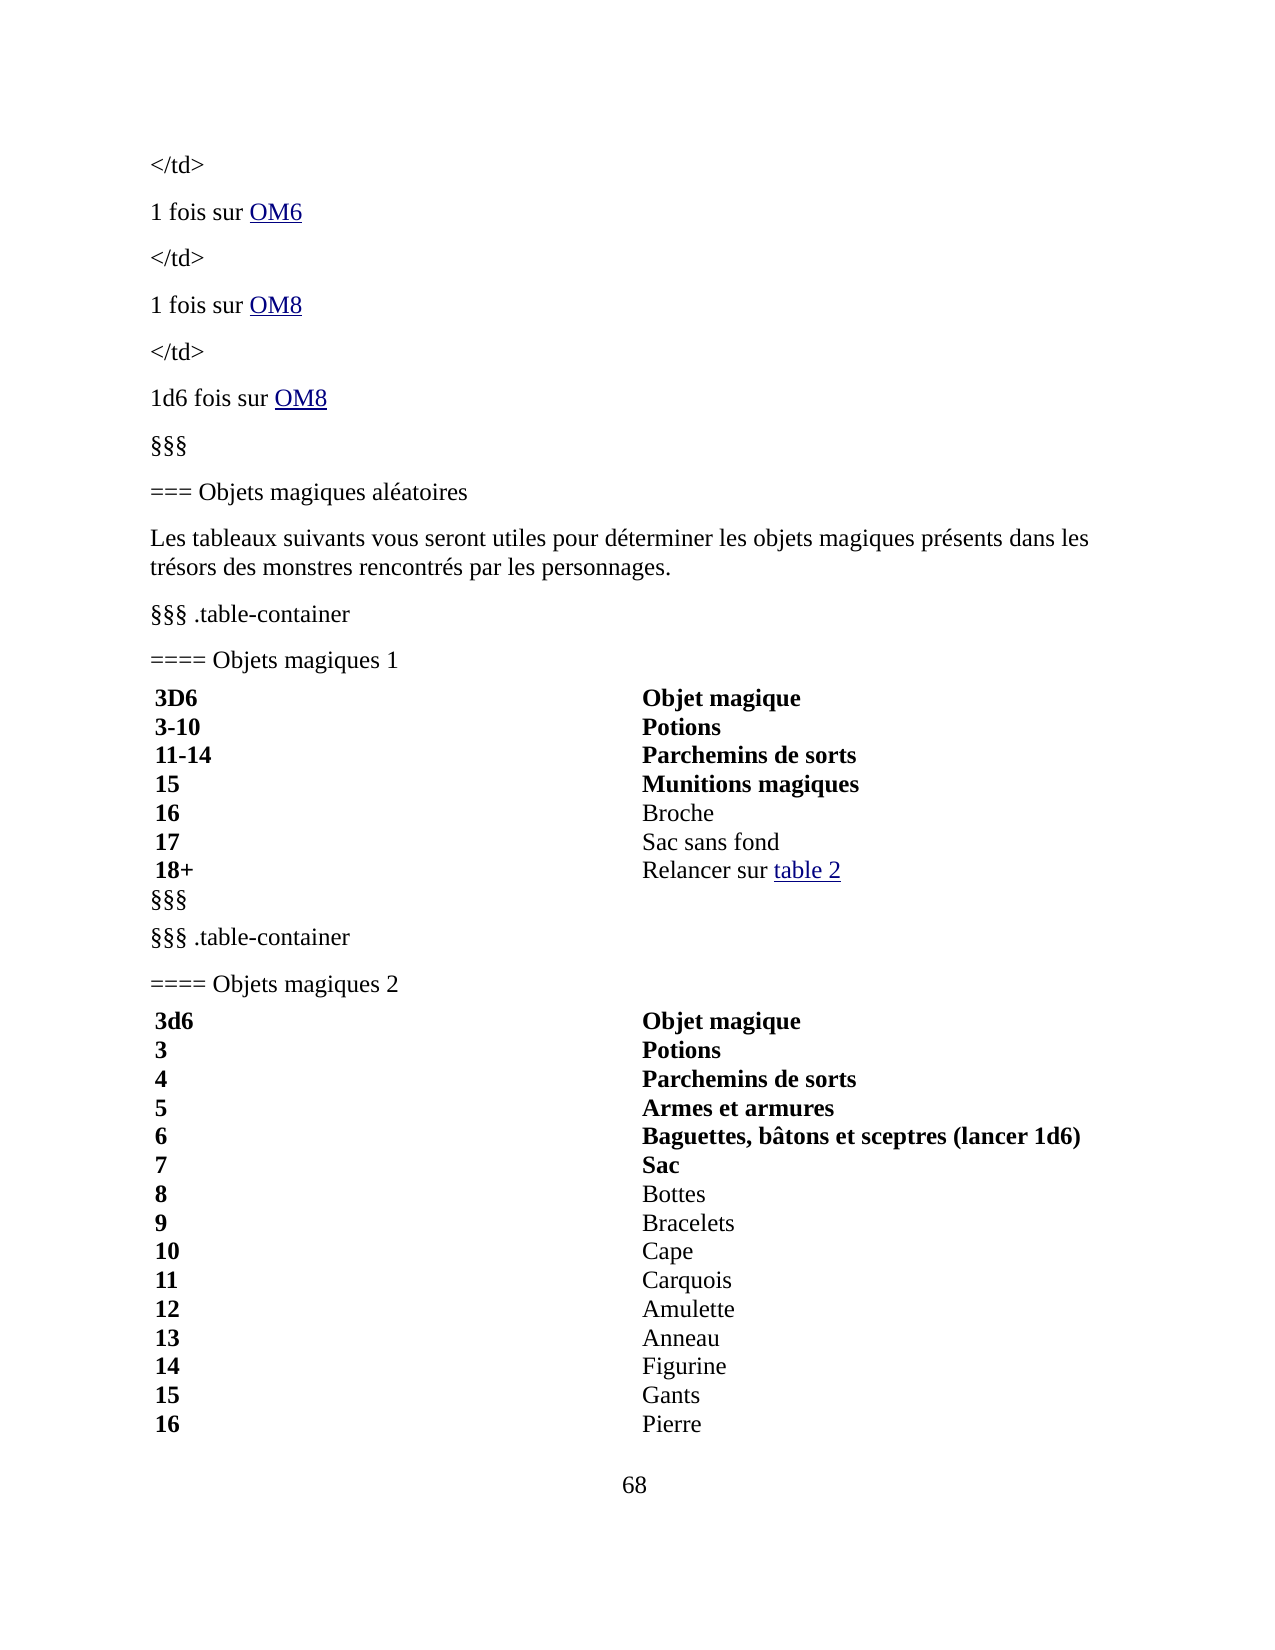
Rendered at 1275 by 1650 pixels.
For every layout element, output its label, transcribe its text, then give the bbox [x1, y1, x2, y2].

table_cell 6 [150, 1121, 637, 1150]
table_cell Potions [638, 712, 1125, 741]
table_cell Relancer sur table 2 [638, 856, 1125, 884]
table_cell Bottes [638, 1179, 1125, 1208]
table_cell 10 [150, 1236, 637, 1265]
table_cell 12 [150, 1294, 637, 1323]
table_cell 5 [150, 1093, 637, 1121]
table_cell Amulette [638, 1294, 1125, 1323]
table_header 3D6 [150, 683, 637, 712]
table_header Objet magique [638, 683, 1125, 712]
text === Objets magiques aléatoires [150, 477, 1125, 505]
table_cell Gants [638, 1380, 1125, 1409]
table_cell 8 [150, 1179, 637, 1208]
table_cell Bracelets [638, 1208, 1125, 1236]
text §§§ [150, 884, 1125, 913]
table_cell Carquois [638, 1265, 1125, 1294]
table_cell 9 [150, 1208, 637, 1236]
table_cell 16 [150, 1409, 637, 1438]
table_cell Munitions magiques [638, 769, 1125, 798]
table_cell Parchemins de sorts [638, 741, 1125, 769]
text ==== Objets magiques 2 [150, 969, 1125, 997]
text </td> [150, 337, 1125, 365]
table_cell Broche [638, 798, 1125, 827]
table_header 3d6 [150, 1006, 637, 1035]
table_cell Pierre [638, 1409, 1125, 1438]
table_cell 14 [150, 1351, 637, 1380]
table_cell Sac [638, 1150, 1125, 1179]
table_cell 3-10 [150, 712, 637, 741]
table_cell Figurine [638, 1351, 1125, 1380]
table_cell 15 [150, 1380, 637, 1409]
text 1 fois sur OM8 [150, 290, 1125, 319]
table_cell 13 [150, 1323, 637, 1351]
text §§§ .table-container [150, 599, 1125, 627]
table_cell Sac sans fond [638, 827, 1125, 856]
table_cell Anneau [638, 1323, 1125, 1351]
text §§§ .table-container [150, 922, 1125, 951]
table_cell Cape [638, 1236, 1125, 1265]
text </td> [150, 243, 1125, 272]
table_cell Baguettes, bâtons et sceptres (lancer 1d6) [638, 1121, 1125, 1150]
table_cell 17 [150, 827, 637, 856]
table_cell 7 [150, 1150, 637, 1179]
text ==== Objets magiques 1 [150, 645, 1125, 674]
table_cell Armes et armures [638, 1093, 1125, 1121]
table_cell 3 [150, 1035, 637, 1064]
table_cell 15 [150, 769, 637, 798]
text 1d6 fois sur OM8 [150, 383, 1125, 412]
text 1 fois sur OM6 [150, 197, 1125, 225]
table_cell 16 [150, 798, 637, 827]
table_cell Potions [638, 1035, 1125, 1064]
text §§§ [150, 430, 1125, 459]
table_cell 18+ [150, 856, 637, 884]
table_cell 4 [150, 1064, 637, 1093]
table_cell 11-14 [150, 741, 637, 769]
table_cell Parchemins de sorts [638, 1064, 1125, 1093]
table_cell 11 [150, 1265, 637, 1294]
table_header Objet magique [638, 1006, 1125, 1035]
text </td> [150, 150, 1125, 179]
text Les tableaux suivants vous seront utiles pour déterminer les objets magiques présents dans les trésors des monstres rencontrés par les personnages. [150, 523, 1125, 581]
